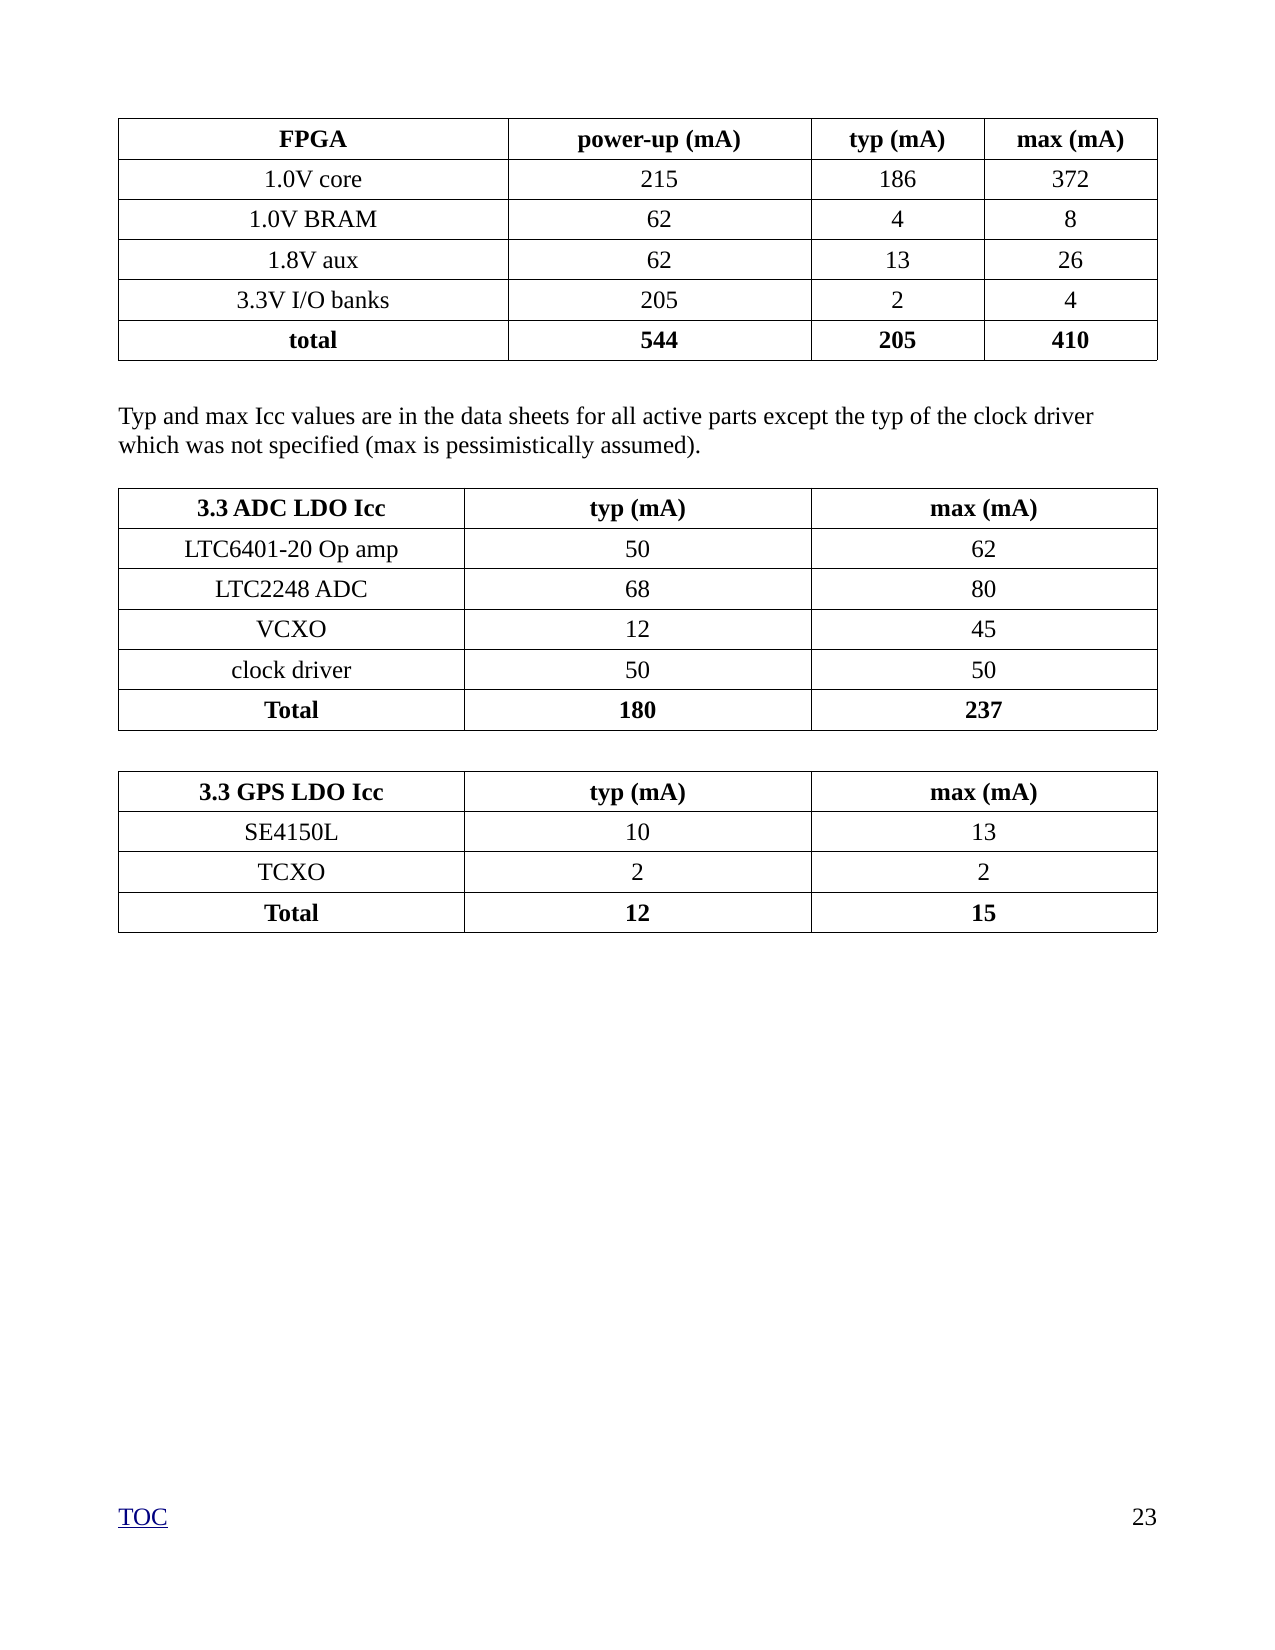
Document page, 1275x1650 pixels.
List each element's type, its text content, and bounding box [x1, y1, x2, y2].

table_cell Total [119, 893, 464, 932]
table_cell 13 [812, 812, 1157, 851]
table_cell 3.3V I/O banks [119, 280, 508, 320]
table_cell LTC2248 ADC [119, 569, 464, 608]
table_cell VCXO [119, 610, 464, 649]
table_header typ (mA) [465, 489, 811, 528]
table_cell 62 [812, 529, 1157, 568]
table_cell SE4150L [119, 812, 464, 851]
table_cell 10 [465, 812, 811, 851]
table_cell 180 [465, 690, 811, 729]
table_cell 12 [465, 893, 811, 932]
table_cell 1.0V BRAM [119, 200, 508, 239]
table_cell 237 [812, 690, 1157, 729]
table_cell LTC6401-20 Op amp [119, 529, 464, 568]
table_cell 62 [509, 240, 811, 279]
table_header 3.3 ADC LDO Icc [119, 489, 464, 528]
table_header typ (mA) [465, 772, 811, 811]
table_cell 215 [509, 160, 811, 199]
table_cell 80 [812, 569, 1157, 608]
table_cell TCXO [119, 852, 464, 892]
table_cell 410 [985, 321, 1157, 360]
table_header power-up (mA) [509, 119, 811, 158]
table_cell 4 [985, 280, 1157, 320]
table_cell 1.8V aux [119, 240, 508, 279]
table_cell 186 [812, 160, 984, 199]
table_cell 50 [465, 650, 811, 689]
table_cell 4 [812, 200, 984, 239]
table_cell 8 [985, 200, 1157, 239]
table_header max (mA) [812, 772, 1157, 811]
table_cell 45 [812, 610, 1157, 649]
table_header max (mA) [985, 119, 1157, 158]
table_cell 2 [812, 852, 1157, 892]
table_cell 205 [812, 321, 984, 360]
table_header FPGA [119, 119, 508, 158]
table_cell clock driver [119, 650, 464, 689]
table_cell 62 [509, 200, 811, 239]
table_cell 26 [985, 240, 1157, 279]
table_cell 544 [509, 321, 811, 360]
table_header typ (mA) [812, 119, 984, 158]
table_header max (mA) [812, 489, 1157, 528]
text Typ and max Icc values are in the data sheets for all active parts except the typ of the clock driver which was not specified (max is pessimistically assumed). [118, 401, 1157, 459]
table_cell 13 [812, 240, 984, 279]
table_header 3.3 GPS LDO Icc [119, 772, 464, 811]
table_cell 2 [465, 852, 811, 892]
table_cell total [119, 321, 508, 360]
table_cell 50 [812, 650, 1157, 689]
table_cell 12 [465, 610, 811, 649]
table_cell 2 [812, 280, 984, 320]
table_cell 50 [465, 529, 811, 568]
table_cell 68 [465, 569, 811, 608]
table_cell 205 [509, 280, 811, 320]
table_cell 15 [812, 893, 1157, 932]
table_cell Total [119, 690, 464, 729]
table_cell 1.0V core [119, 160, 508, 199]
table_cell 372 [985, 160, 1157, 199]
